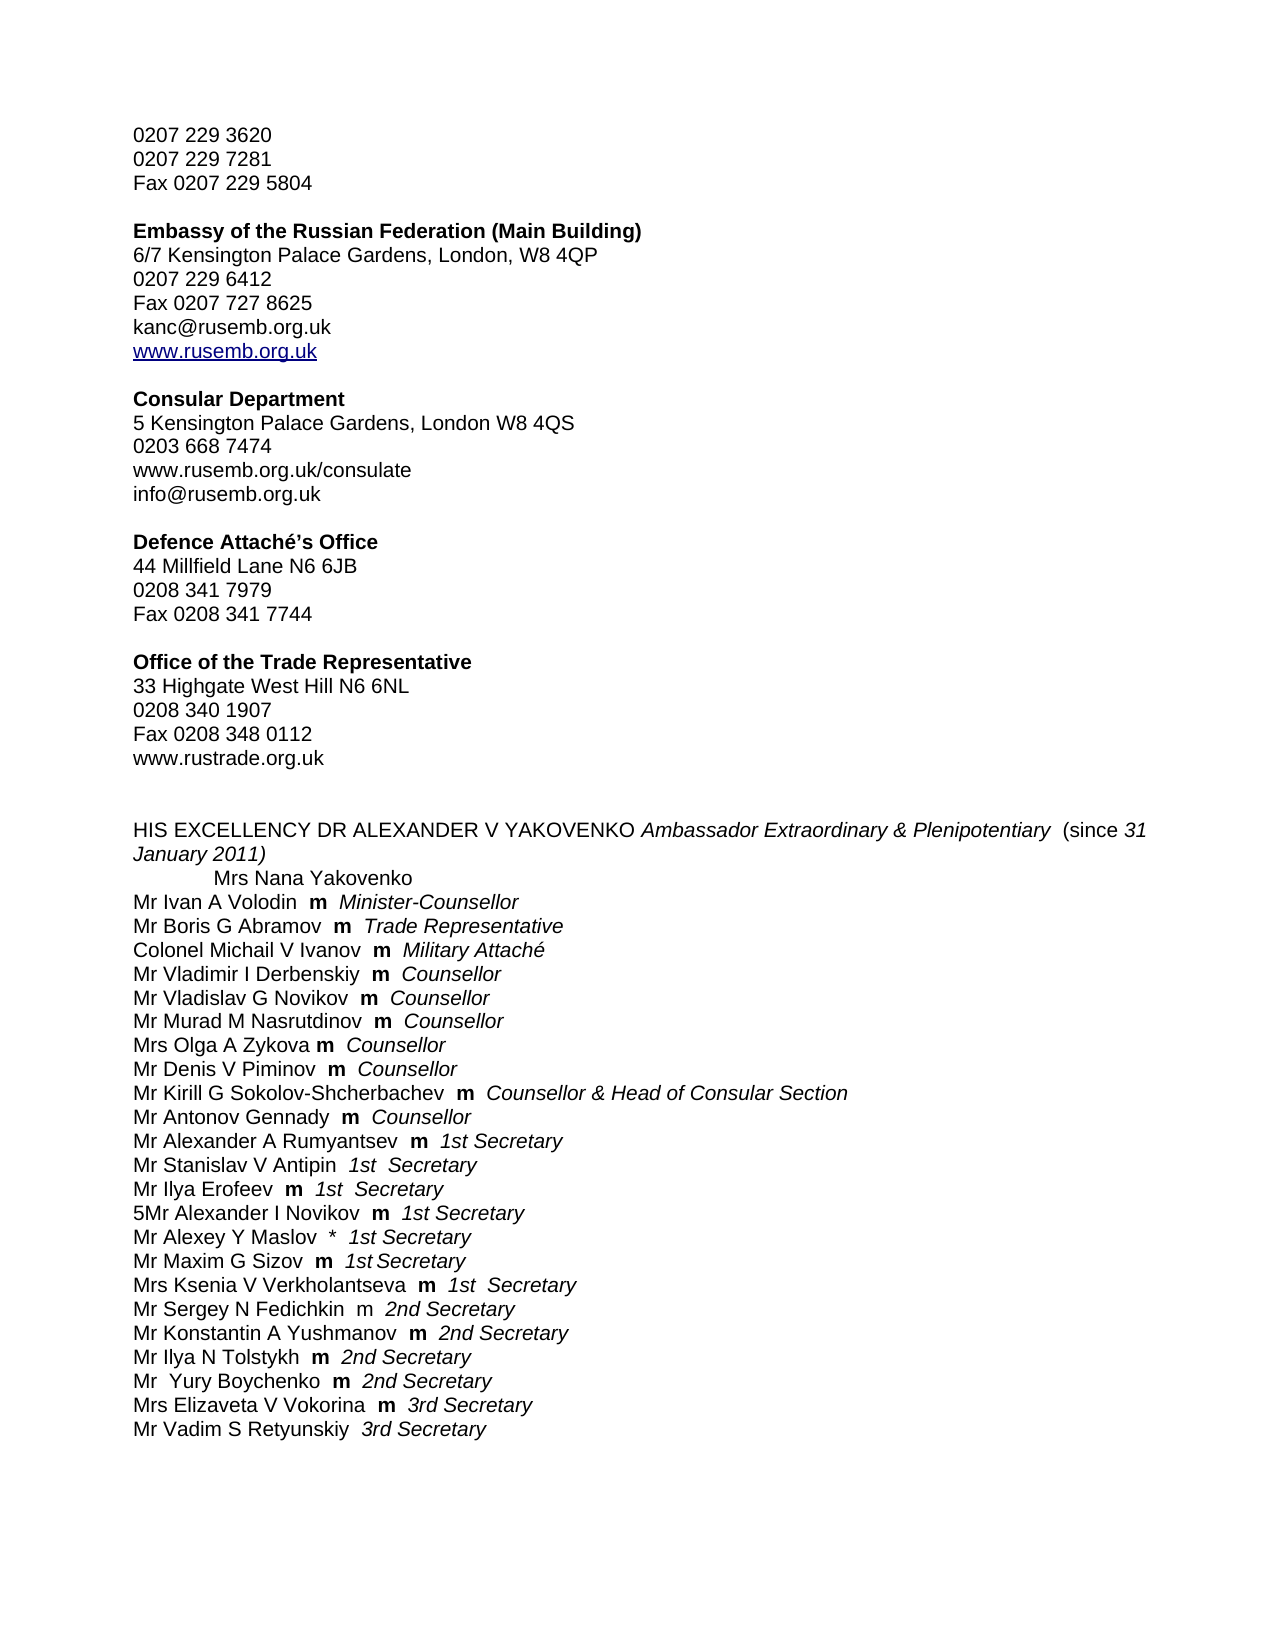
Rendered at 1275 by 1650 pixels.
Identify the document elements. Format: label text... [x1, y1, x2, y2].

text www.rusemb.org.uk [133, 338, 1181, 362]
text Mr Kirill G Sokolov-Shcherbachev m Counsellor & Head of Consular Section [133, 1081, 1181, 1105]
text 33 Highgate West Hill N6 6NL [133, 674, 1181, 698]
text Mrs Nana Yakovenko [133, 866, 1181, 889]
text 5 Kensington Palace Gardens, London W8 4QS [133, 410, 1181, 434]
text 0207 229 7281 [133, 147, 1181, 171]
text HIS EXCELLENCY DR ALEXANDER V YAKOVENKO Ambassador Extraordinary & Plenipotentiary (since 31 January 2011) [133, 818, 1181, 866]
text 0207 229 6412 [133, 267, 1181, 291]
text Embassy of the Russian Federation (Main Building) [133, 219, 1181, 243]
text Mr Ilya Erofeev m 1st Secretary [133, 1177, 1181, 1201]
text Mr Vadim S Retyunskiy 3rd Secretary [133, 1417, 1181, 1441]
text Mr Ivan A Volodin m Minister-Counsellor [133, 889, 1181, 913]
text 5Mr Alexander I Novikov m 1st Secretary [133, 1201, 1181, 1225]
text Mr Maxim G Sizov m 1st Secretary [133, 1249, 1181, 1273]
text Mr Yury Boychenko m 2nd Secretary [133, 1369, 1181, 1393]
text Fax 0207 727 8625 [133, 291, 1181, 314]
text 6/7 Kensington Palace Gardens, London, W8 4QP [133, 243, 1181, 267]
text Mr Alexander A Rumyantsev m 1st Secretary [133, 1129, 1181, 1153]
text Mr Sergey N Fedichkin m 2nd Secretary [133, 1297, 1181, 1321]
text kanc@rusemb.org.uk [133, 314, 1181, 338]
text Mr Stanislav V Antipin 1st Secretary [133, 1153, 1181, 1177]
text 0208 341 7979 [133, 578, 1181, 602]
text 0207 229 3620 [133, 123, 1181, 147]
text Fax 0208 341 7744 [133, 602, 1181, 626]
text Fax 0208 348 0112 [133, 722, 1181, 746]
text 44 Millfield Lane N6 6JB [133, 554, 1181, 578]
text Mr Murad M Nasrutdinov m Counsellor [133, 1009, 1181, 1033]
text Mr Ilya N Tolstykh m 2nd Secretary [133, 1345, 1181, 1369]
text Mr Denis V Piminov m Counsellor [133, 1057, 1181, 1081]
text 0208 340 1907 [133, 698, 1181, 722]
text www.rusemb.org.uk/consulate [133, 458, 1181, 482]
text Mr Boris G Abramov m Trade Representative [133, 913, 1181, 937]
text info@rusemb.org.uk [133, 482, 1181, 506]
text Mr Alexey Y Maslov * 1st Secretary [133, 1225, 1181, 1249]
text Colonel Michail V Ivanov m Military Attaché [133, 937, 1181, 961]
text Mr Antonov Gennady m Counsellor [133, 1105, 1181, 1129]
text Fax 0207 229 5804 [133, 171, 1181, 195]
text www.rustrade.org.uk [133, 746, 1181, 770]
text Office of the Trade Representative [133, 650, 1181, 674]
text Consular Department [133, 386, 1181, 410]
text 0203 668 7474 [133, 434, 1181, 458]
text Mr Vladislav G Novikov m Counsellor [133, 985, 1181, 1009]
text Mrs Elizaveta V Vokorina m 3rd Secretary [133, 1393, 1181, 1417]
text Mr Vladimir I Derbenskiy m Counsellor [133, 961, 1181, 985]
text Mr Konstantin A Yushmanov m 2nd Secretary [133, 1321, 1181, 1345]
text Mrs Ksenia V Verkholantseva m 1st Secretary [133, 1273, 1181, 1297]
text Defence Attaché’s Office [133, 530, 1181, 554]
text Mrs Olga A Zykova m Counsellor [133, 1033, 1181, 1057]
